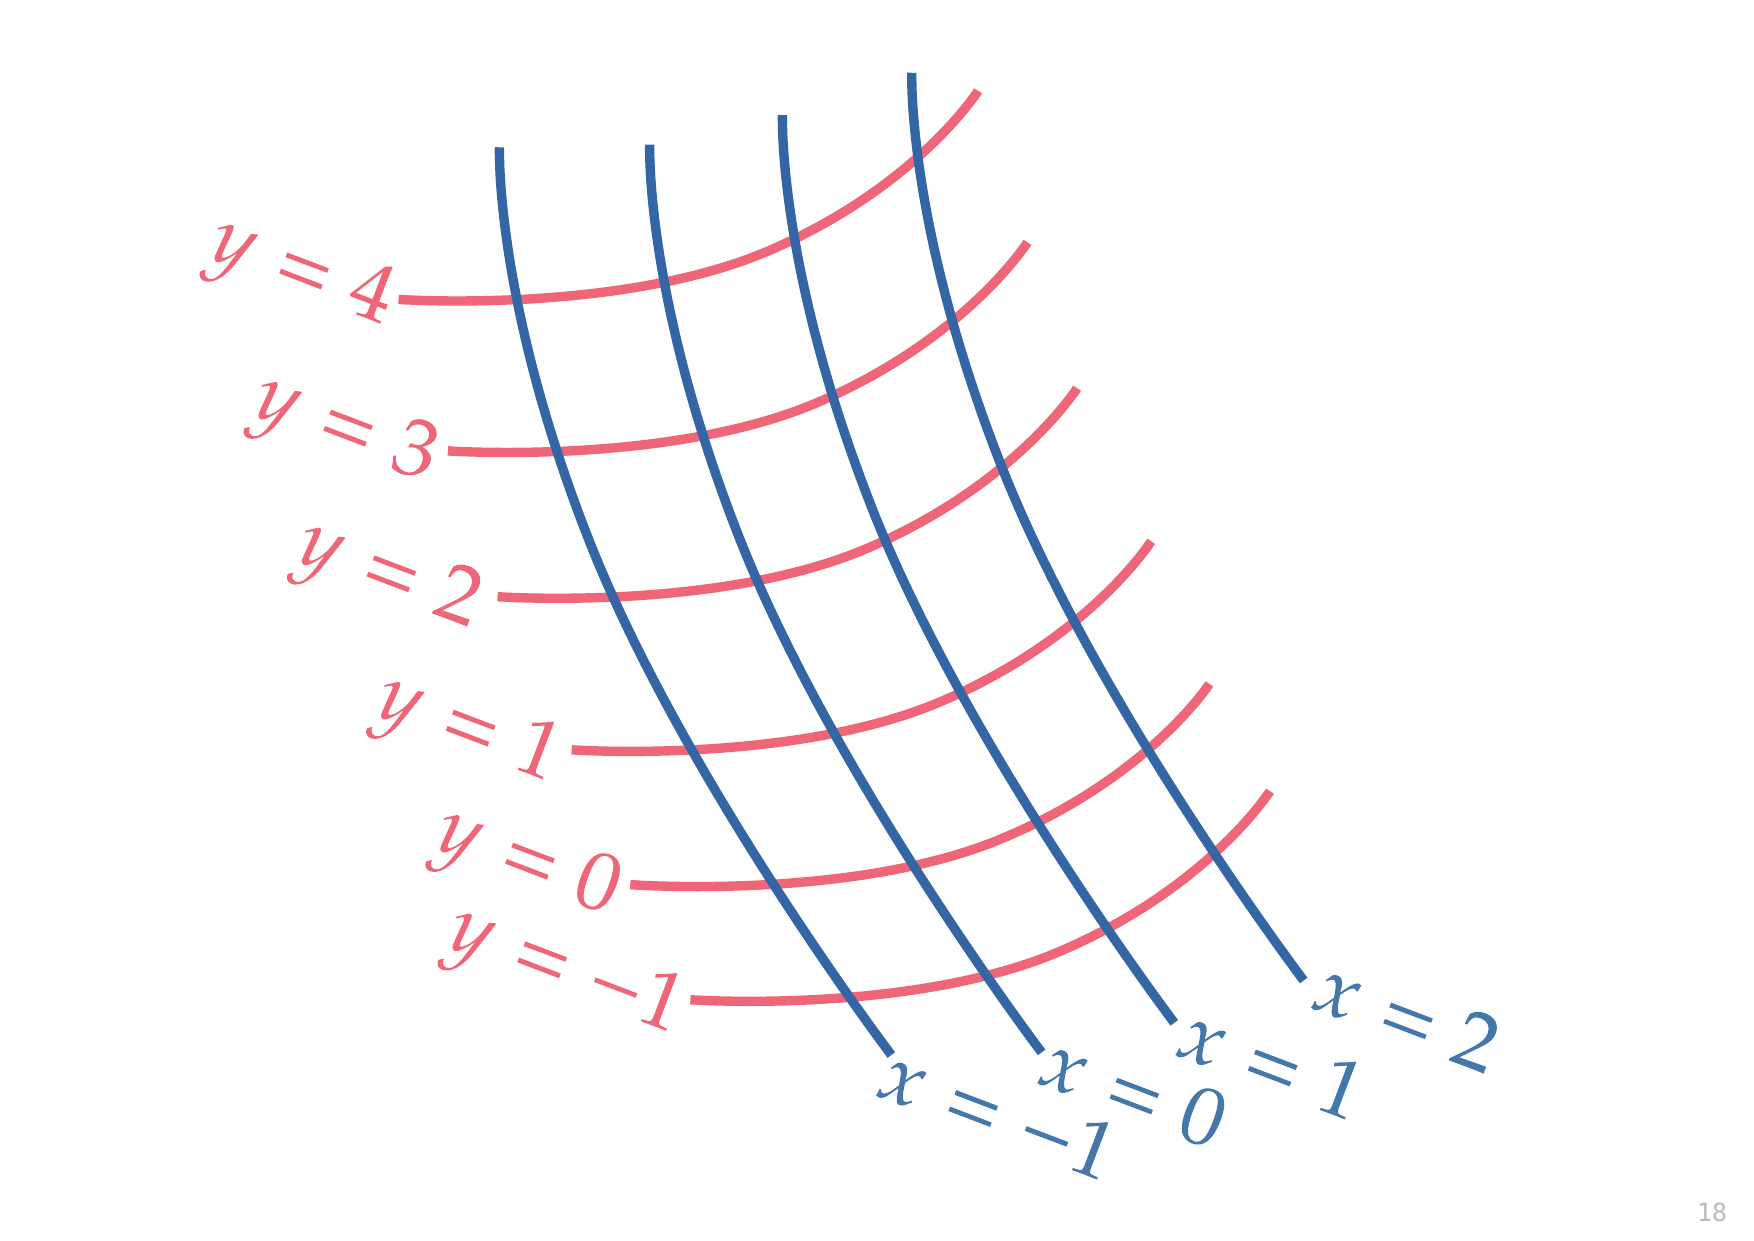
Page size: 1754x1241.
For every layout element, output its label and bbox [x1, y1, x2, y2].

text_box [1254, 1049, 1298, 1071]
text_box [511, 842, 555, 864]
text_box [1115, 1077, 1160, 1099]
text_box [437, 913, 496, 971]
text_box [593, 977, 638, 998]
text_box [517, 957, 561, 979]
text_box [372, 555, 417, 576]
text_box [876, 1062, 927, 1106]
text_box [285, 252, 329, 273]
text_box [1024, 1126, 1069, 1147]
text_box [1072, 1122, 1109, 1180]
text_box [431, 564, 481, 627]
text_box [1175, 1021, 1226, 1065]
text_box [1247, 1066, 1292, 1087]
text_box [445, 726, 490, 747]
text_box [349, 266, 393, 324]
text_box [1448, 1011, 1497, 1074]
text_box [366, 571, 410, 593]
text_box [323, 426, 367, 447]
text_box [641, 973, 678, 1031]
text_box [452, 709, 496, 730]
text_box [1319, 1061, 1357, 1120]
text_box [1109, 1094, 1153, 1115]
text_box [279, 268, 323, 290]
text_box [425, 815, 484, 872]
text_box [329, 409, 373, 430]
text_box [954, 1090, 998, 1111]
text_box [243, 382, 302, 439]
text_box [505, 859, 549, 880]
text_box [1181, 1088, 1225, 1145]
text_box [286, 527, 346, 585]
text_box [1389, 1002, 1433, 1023]
text_box [366, 682, 425, 739]
text_box [948, 1106, 992, 1127]
text_box [1037, 1050, 1088, 1093]
text_box [1310, 974, 1362, 1018]
text_box [517, 721, 554, 780]
text_box [391, 419, 437, 476]
text_box [523, 941, 567, 962]
text_box [199, 224, 258, 282]
text_box [1383, 1018, 1427, 1040]
text_box [577, 853, 620, 910]
